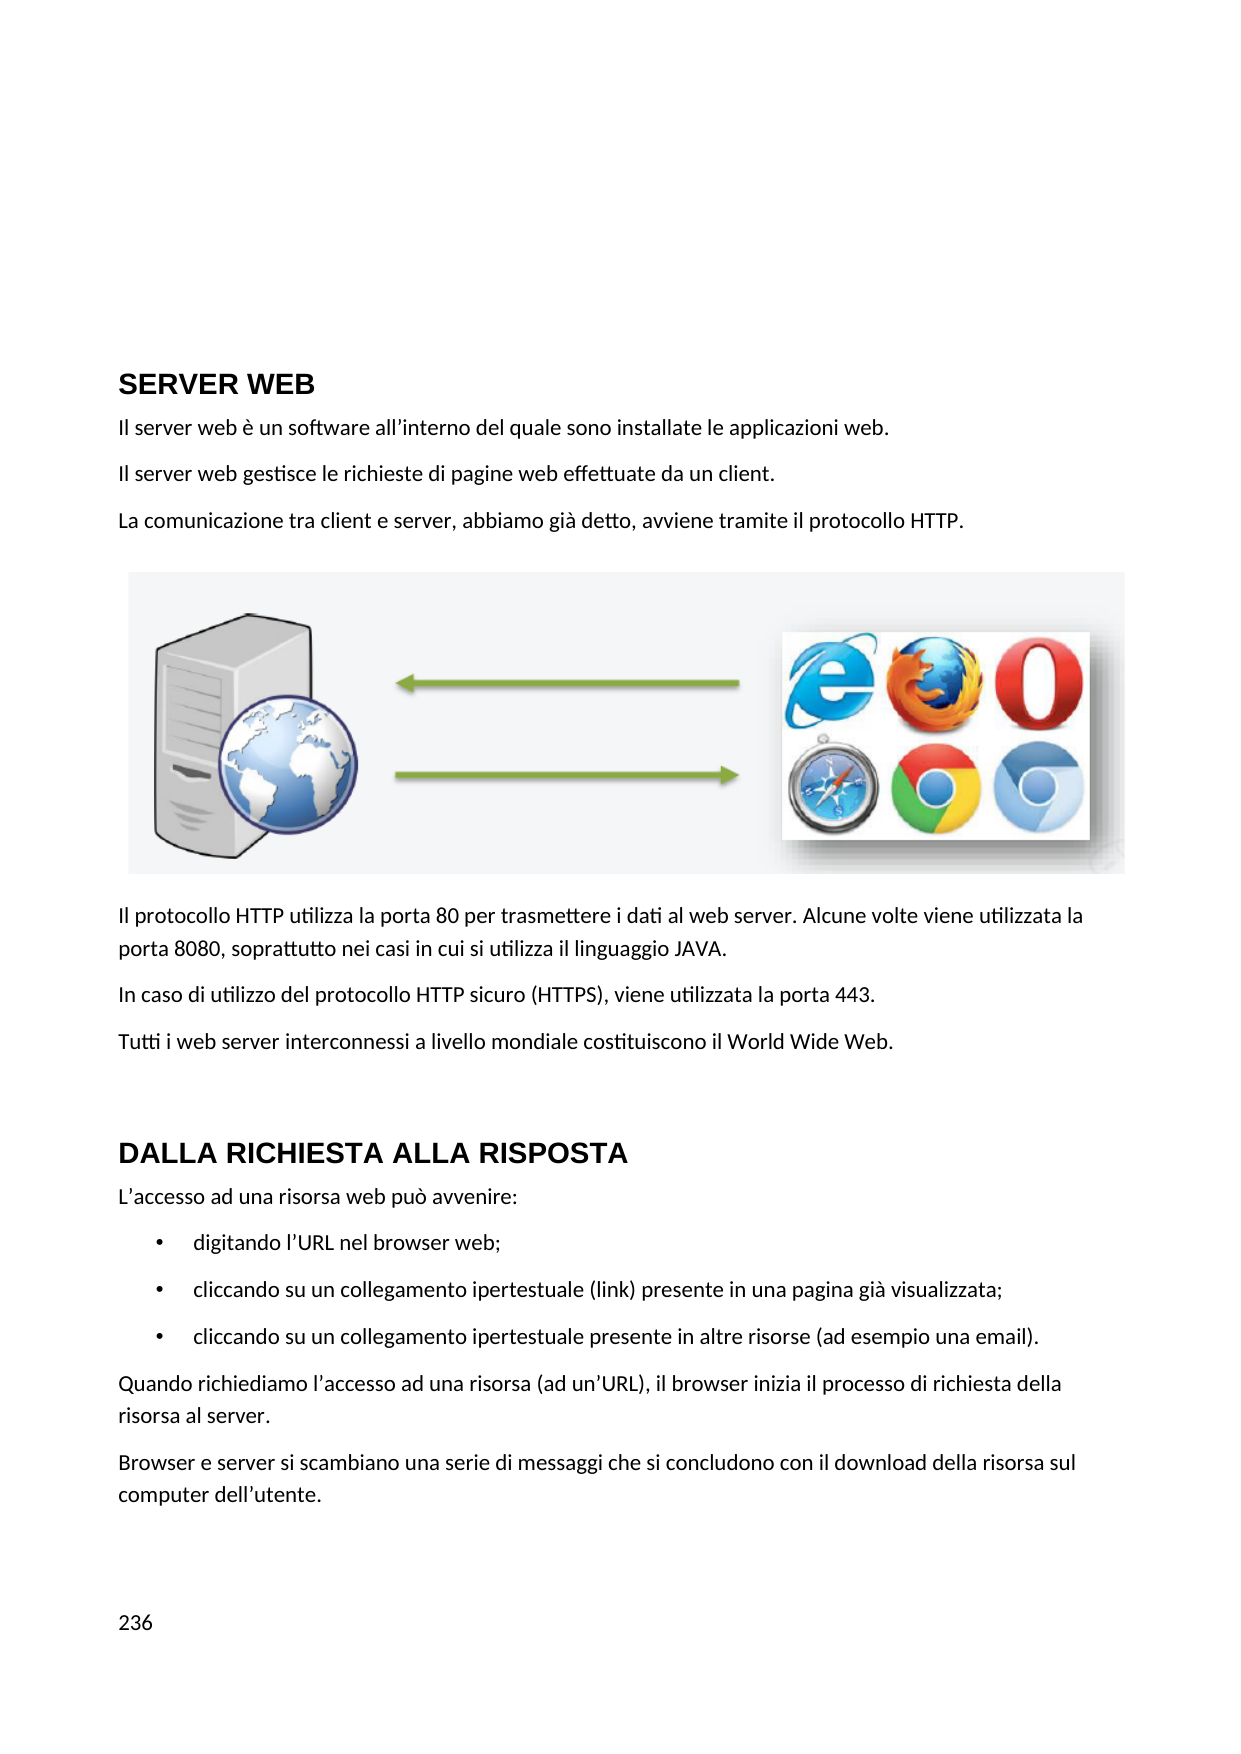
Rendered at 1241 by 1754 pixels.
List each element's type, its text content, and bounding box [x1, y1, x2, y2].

picture [128, 572, 1125, 874]
list digitando l’URL nel browser web; [156, 1228, 1122, 1257]
list cliccando su un collegamento ipertestuale presente in altre risorse (ad esempio una email). [156, 1322, 1122, 1350]
text Tutti i web server interconnessi a livello mondiale costituiscono il World Wide Web. [118, 1027, 1122, 1055]
text L’accesso ad una risorsa web può avvenire: [118, 1182, 1122, 1210]
text Quando richiediamo l’accesso ad una risorsa (ad un’URL), il browser inizia il processo di richiesta della risorsa al server. [118, 1369, 1122, 1429]
text La comunicazione tra client e server, abbiamo già detto, avviene tramite il protocollo HTTP. [118, 506, 1122, 534]
subtitle SERVER WEB [118, 367, 1122, 400]
text Il server web è un software all’interno del quale sono installate le applicazioni web. [118, 413, 1122, 441]
text Il protocollo HTTP utilizza la porta 80 per trasmettere i dati al web server. Alcune volte viene utilizzata la porta 8080, soprattutto nei casi in cui si utilizza il linguaggio JAVA. [118, 902, 1122, 962]
text Browser e server si scambiano una serie di messaggi che si concludono con il download della risorsa sul computer dell’utente. [118, 1448, 1122, 1508]
text Il server web gestisce le richieste di pagine web effettuate da un client. [118, 459, 1122, 488]
list cliccando su un collegamento ipertestuale (link) presente in una pagina già visualizzata; [156, 1275, 1122, 1303]
text In caso di utilizzo del protocollo HTTP sicuro (HTTPS), viene utilizzata la porta 443. [118, 981, 1122, 1009]
subtitle DALLA RICHIESTA ALLA RISPOSTA [118, 1136, 1122, 1169]
